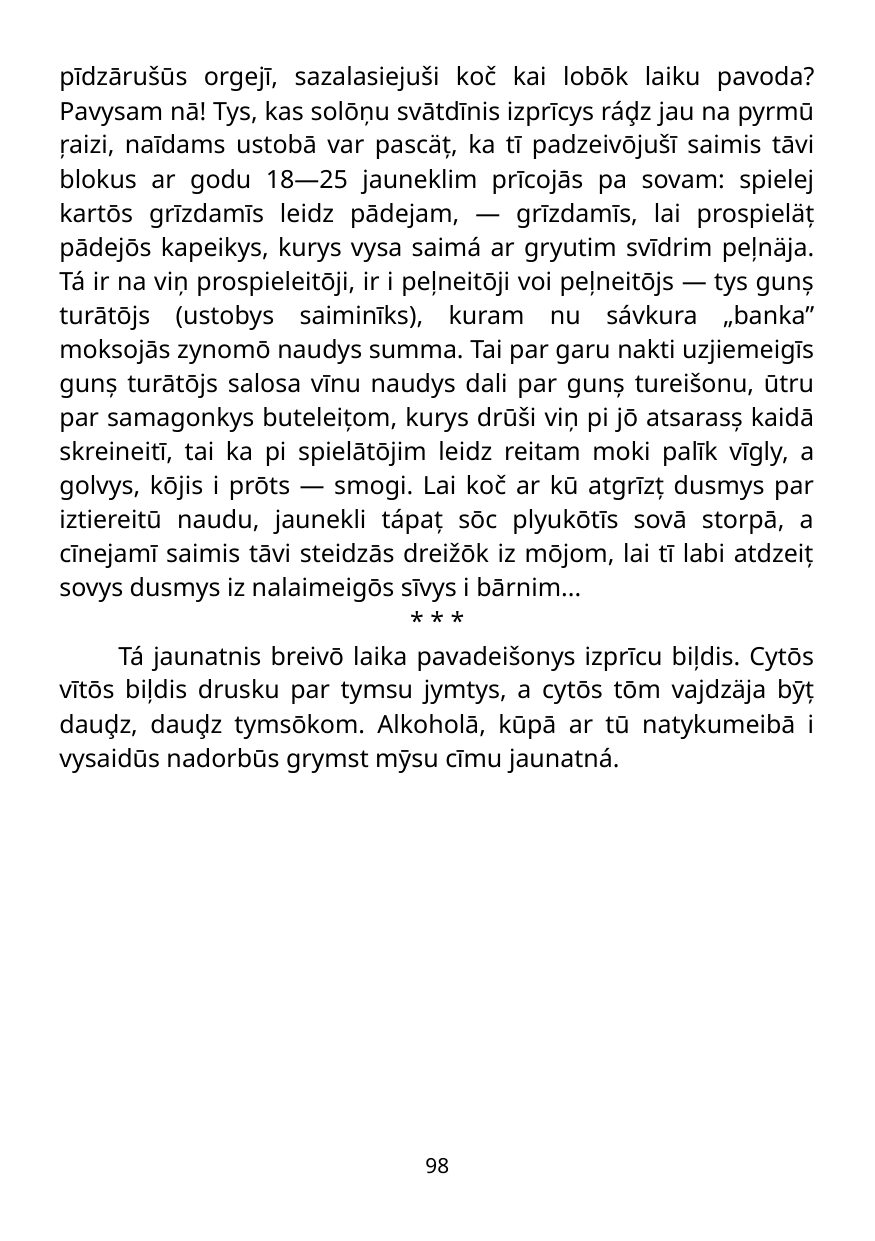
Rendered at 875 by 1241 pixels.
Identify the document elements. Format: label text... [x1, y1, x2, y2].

text * * * [59, 604, 815, 638]
text pīdzārušūs orgejī, sazalasiejuši koč kai lobōk laiku pavoda? Pavysam nā! Tys, kas solōņu svātdīnis izprīcys ráḑz jau na pyrmū ŗaizi, naīdams ustobā var pascäț, ka tī padzeivōjušī saimis tāvi blokus ar godu 18—25 jauneklim prīcojās pa sovam: spielej kartōs grīzdamīs leidz pādejam, — grīzdamīs, lai prospieläț pādejōs kapeikys, kurys vysa saimá ar gryutim svīdrim peļnäja. Tá ir na viņ prospieleitōji, ir i peļneitōji voi peļneitōjs — tys gunș turātōjs (ustobys saiminīks), kuram nu sávkura „banka” moksojās zynomō naudys summa. Tai par garu nakti uzjiemeigīs gunș turātōjs salosa vīnu naudys dali par gunș tureišonu, ūtru par samagonkys buteleițom, kurys drūši viņ pi jō atsarasș kaidā skreineitī, tai ka pi spielātōjim leidz reitam moki palīk vīgly, a golvys, kōjis i prōts — smogi. Lai koč ar kū atgrīzț dusmys par iztiereitū naudu, jaunekli tápaț sōc plyukōtīs sovā storpā, a cīnejamī saimis tāvi steidzās dreižōk iz mōjom, lai tī labi atdzeiț sovys dusmys iz nalaimeigōs sīvys i bārnim... [59, 59, 815, 604]
text Tá jaunatnis breivō laika pavadeišonys izprīcu biļdis. Cytōs vītōs biļdis drusku par tymsu jymtys, a cytōs tōm vajdzäja bȳț dauḑz, dauḑz tymsōkom. Alkoholā, kūpā ar tū natykumeibā i vysaidūs nadorbūs grymst mȳsu cīmu jaunatná. [59, 638, 815, 774]
